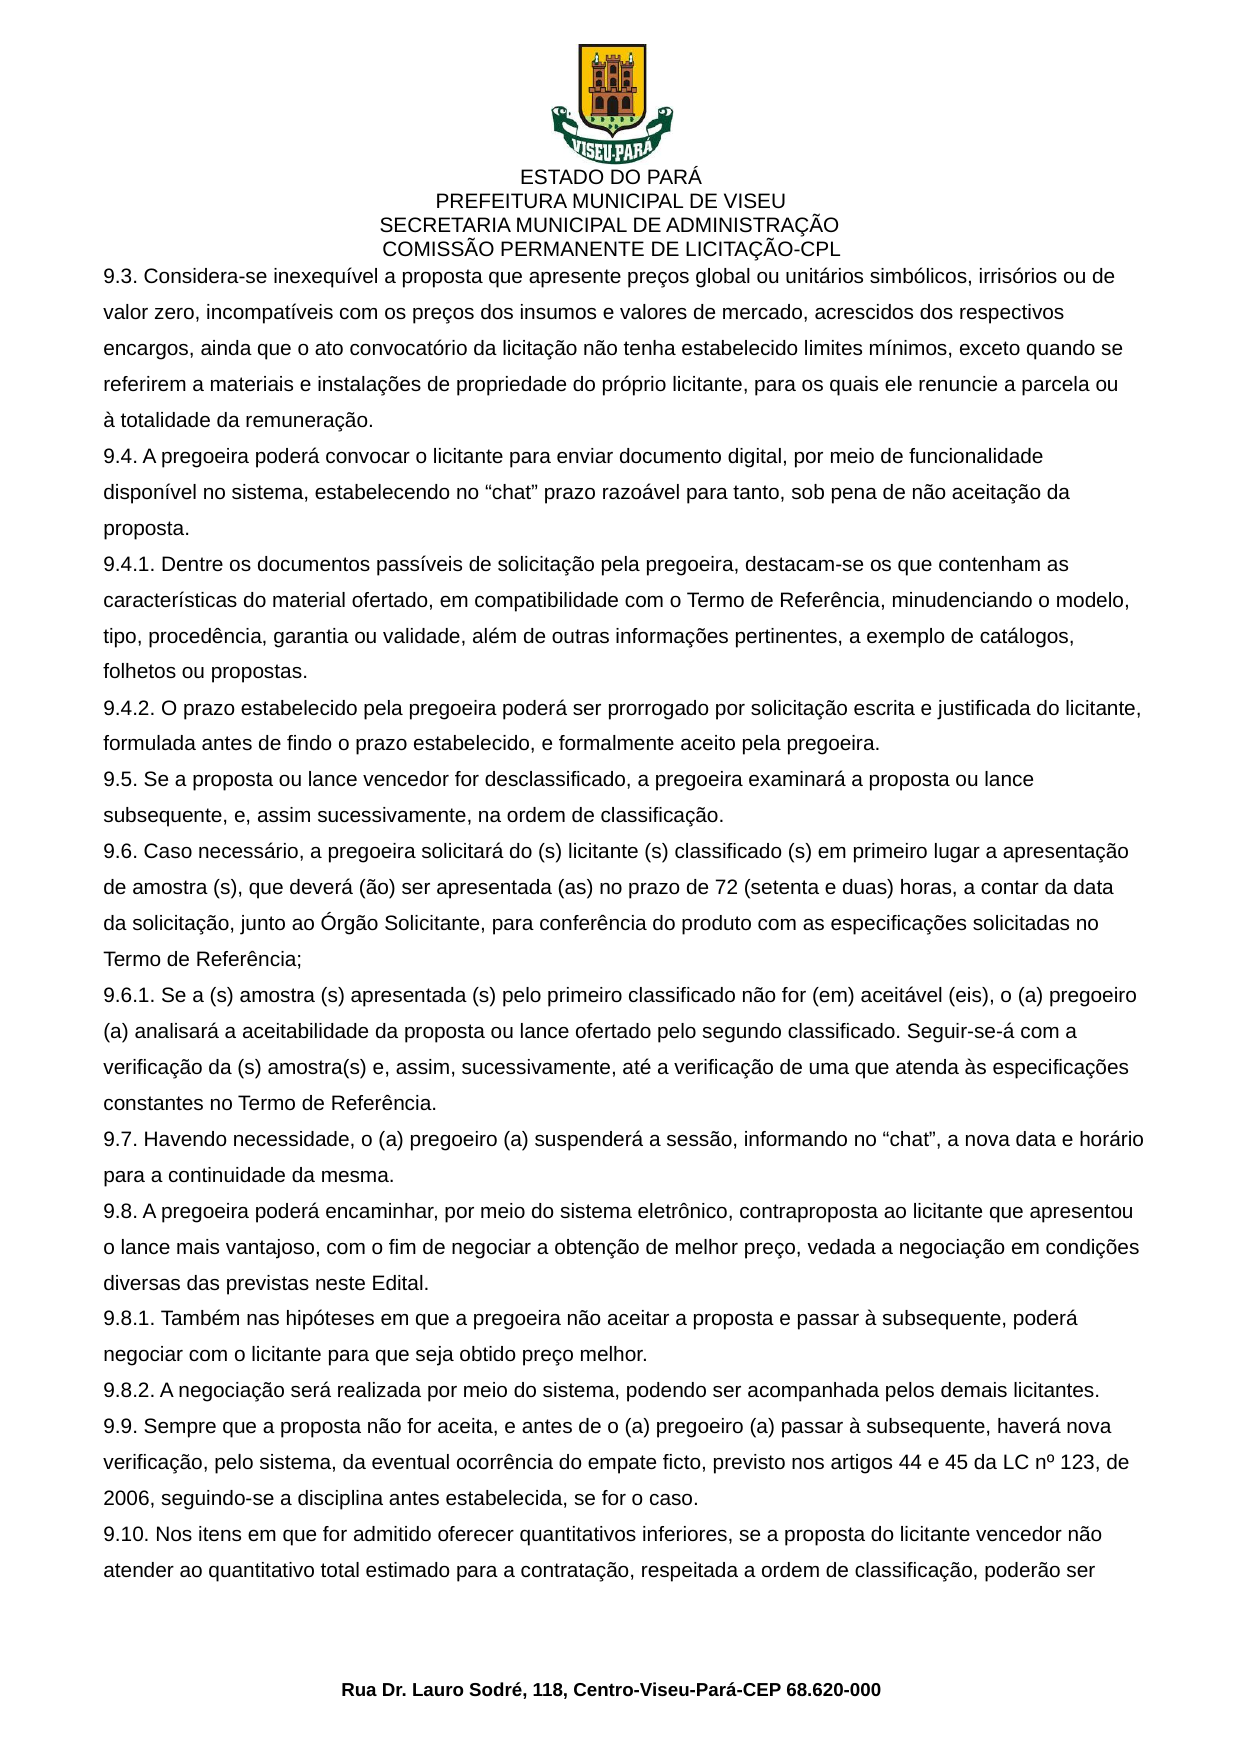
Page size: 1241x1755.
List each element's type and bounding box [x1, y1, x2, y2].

picture [551, 44, 674, 165]
